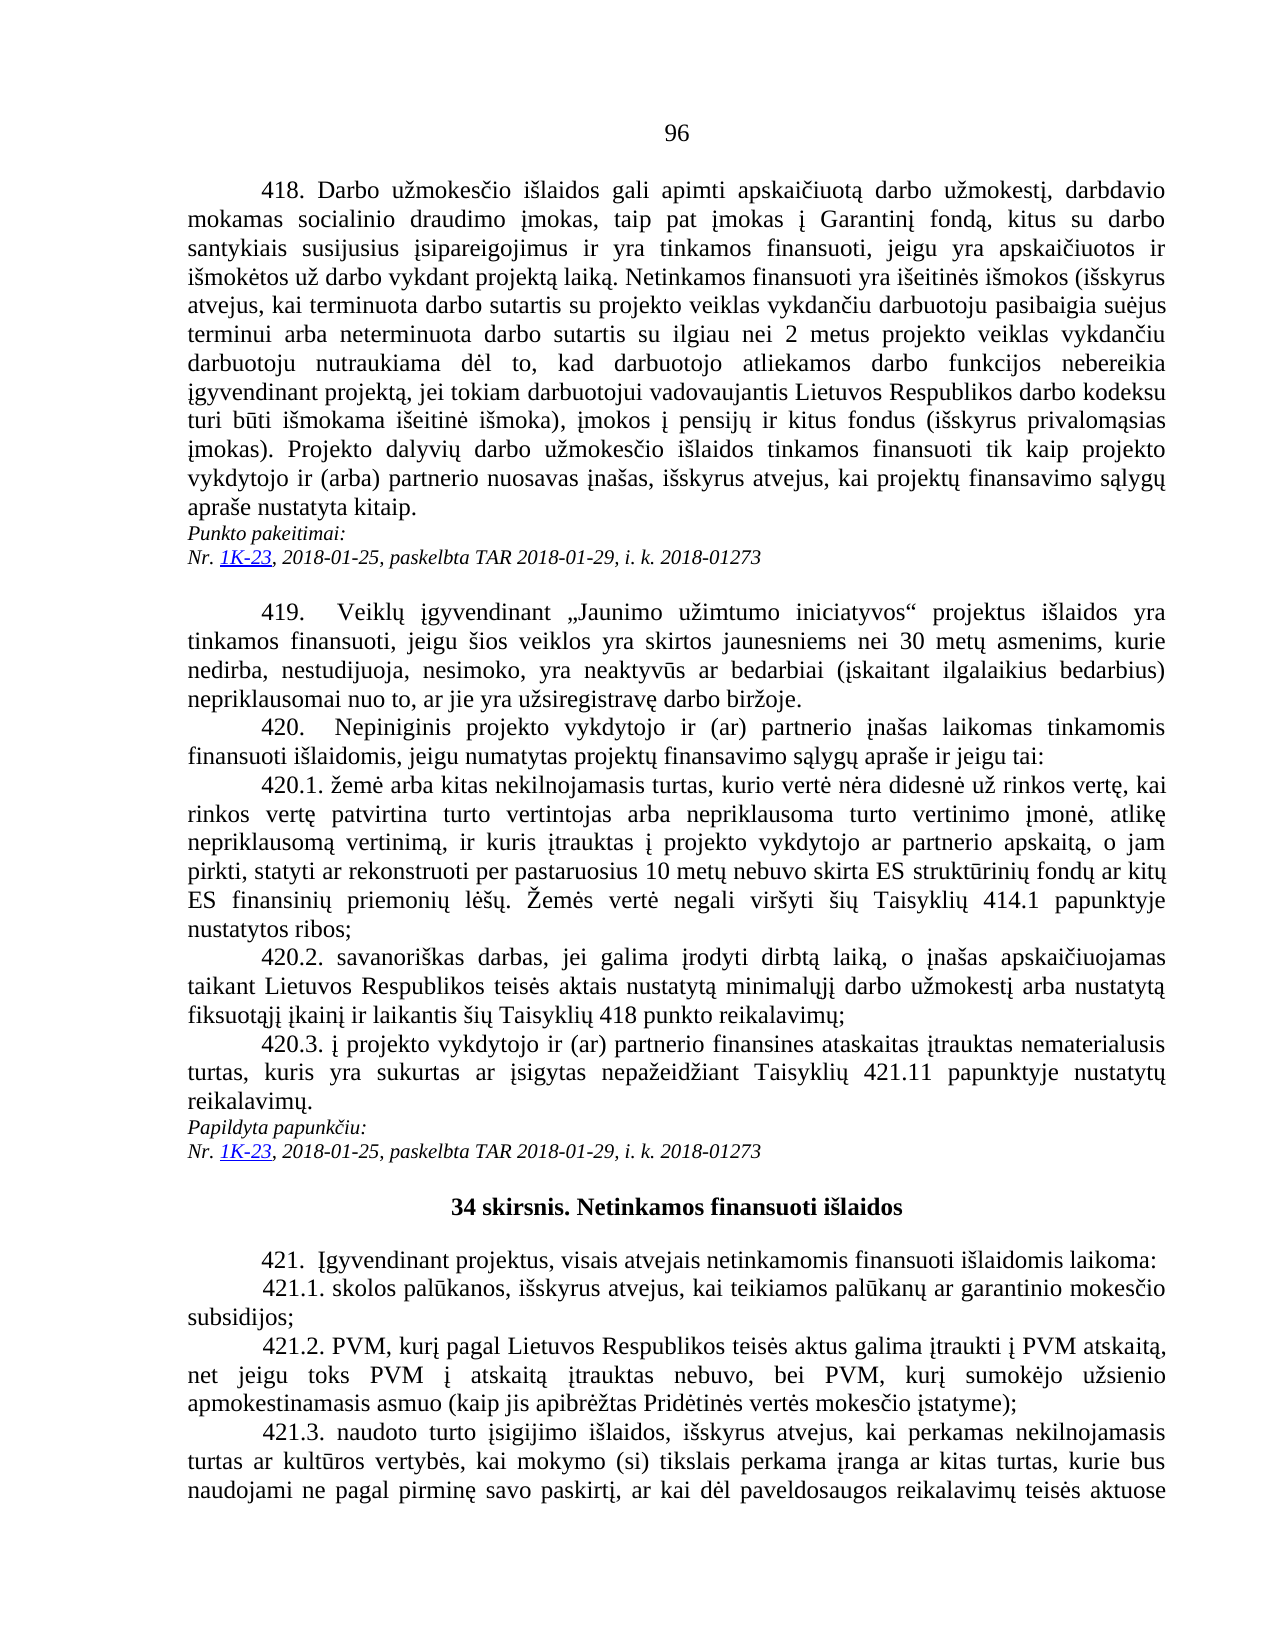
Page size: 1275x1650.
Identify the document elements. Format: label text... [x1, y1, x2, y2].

text 420.3. į projekto vykdytojo ir (ar) partnerio finansines ataskaitas įtrauktas nematerialusis turtas, kuris yra sukurtas ar įsigytas nepažeidžiant Taisyklių 421.11 papunktyje nustatytų reikalavimų. [187, 1029, 1167, 1115]
text Nr. 1K-23, 2018-01-25, paskelbta TAR 2018-01-29, i. k. 2018-01273 [187, 1139, 1167, 1163]
text 418. Darbo užmokesčio išlaidos gali apimti apskaičiuotą darbo užmokestį, darbdavio mokamas socialinio draudimo įmokas, taip pat įmokas į Garantinį fondą, kitus su darbo santykiais susijusius įsipareigojimus ir yra tinkamos finansuoti, jeigu yra apskaičiuotos ir išmokėtos už darbo vykdant projektą laiką. Netinkamos finansuoti yra išeitinės išmokos (išskyrus atvejus, kai terminuota darbo sutartis su projekto veiklas vykdančiu darbuotoju pasibaigia suėjus terminui arba neterminuota darbo sutartis su ilgiau nei 2 metus projekto veiklas vykdančiu darbuotoju nutraukiama dėl to, kad darbuotojo atliekamos darbo funkcijos nebereikia įgyvendinant projektą, jei tokiam darbuotojui vadovaujantis Lietuvos Respublikos darbo kodeksu turi būti išmokama išeitinė išmoka), įmokos į pensijų ir kitus fondus (išskyrus privalomąsias įmokas). Projekto dalyvių darbo užmokesčio išlaidos tinkamos finansuoti tik kaip projekto vykdytojo ir (arba) partnerio nuosavas įnašas, išskyrus atvejus, kai projektų finansavimo sąlygų apraše nustatyta kitaip. [187, 176, 1167, 521]
text 421.2. PVM, kurį pagal Lietuvos Respublikos teisės aktus galima įtraukti į PVM atskaitą, net jeigu toks PVM į atskaitą įtrauktas nebuvo, bei PVM, kurį sumokėjo užsienio apmokestinamasis asmuo (kaip jis apibrėžtas Pridėtinės vertės mokesčio įstatyme); [187, 1331, 1167, 1417]
subtitle 34 skirsnis. Netinkamos finansuoti išlaidos [246, 1192, 1107, 1221]
text 420.2. savanoriškas darbas, jei galima įrodyti dirbtą laiką, o įnašas apskaičiuojamas taikant Lietuvos Respublikos teisės aktais nustatytą minimalųjį darbo užmokestį arba nustatytą fiksuotąjį įkainį ir laikantis šių Taisyklių 418 punkto reikalavimų; [187, 942, 1167, 1029]
text 421. Įgyvendinant projektus, visais atvejais netinkamomis finansuoti išlaidomis laikoma: [187, 1245, 1167, 1273]
text Punkto pakeitimai: [187, 521, 1167, 545]
text 419. Veiklų įgyvendinant „Jaunimo užimtumo iniciatyvos“ projektus išlaidos yra tinkamos finansuoti, jeigu šios veiklos yra skirtos jaunesniems nei 30 metų asmenims, kurie nedirba, nestudijuoja, nesimoko, yra neaktyvūs ar bedarbiai (įskaitant ilgalaikius bedarbius) nepriklausomai nuo to, ar jie yra užsiregistravę darbo biržoje. [187, 597, 1167, 712]
text 420.1. žemė arba kitas nekilnojamasis turtas, kurio vertė nėra didesnė už rinkos vertę, kai rinkos vertę patvirtina turto vertintojas arba nepriklausoma turto vertinimo įmonė, atlikę nepriklausomą vertinimą, ir kuris įtrauktas į projekto vykdytojo ar partnerio apskaitą, o jam pirkti, statyti ar rekonstruoti per pastaruosius 10 metų nebuvo skirta ES struktūrinių fondų ar kitų ES finansinių priemonių lėšų. Žemės vertė negali viršyti šių Taisyklių 414.1 papunktyje nustatytos ribos; [187, 770, 1167, 942]
text Papildyta papunkčiu: [187, 1115, 1167, 1139]
text 420. Nepiniginis projekto vykdytojo ir (ar) partnerio įnašas laikomas tinkamomis finansuoti išlaidomis, jeigu numatytas projektų finansavimo sąlygų apraše ir jeigu tai: [187, 712, 1167, 770]
text Nr. 1K-23, 2018-01-25, paskelbta TAR 2018-01-29, i. k. 2018-01273 [187, 545, 1167, 569]
text 421.1. skolos palūkanos, išskyrus atvejus, kai teikiamos palūkanų ar garantinio mokesčio subsidijos; [187, 1273, 1167, 1331]
text 421.3. naudoto turto įsigijimo išlaidos, išskyrus atvejus, kai perkamas nekilnojamasis turtas ar kultūros vertybės, kai mokymo (si) tikslais perkama įranga ar kitas turtas, kurie bus naudojami ne pagal pirminę savo paskirtį, ar kai dėl paveldosaugos reikalavimų teisės aktuose [187, 1417, 1167, 1503]
